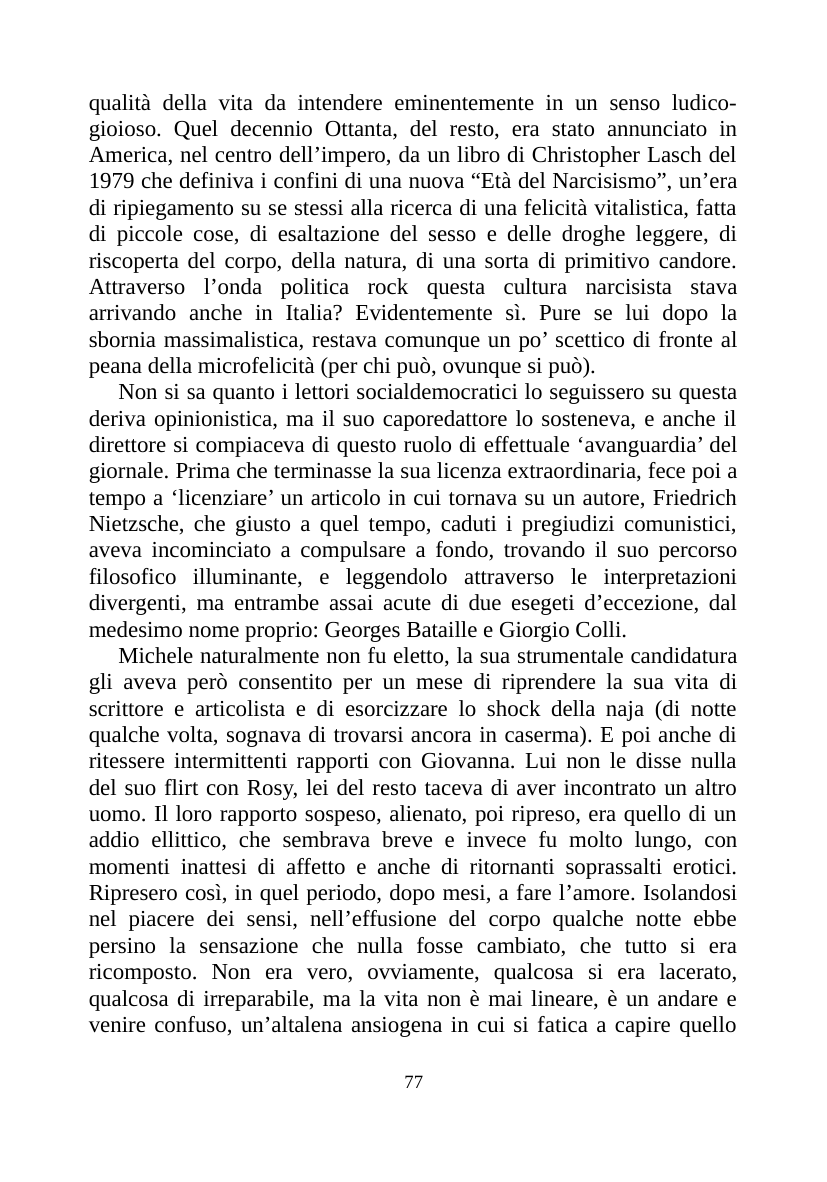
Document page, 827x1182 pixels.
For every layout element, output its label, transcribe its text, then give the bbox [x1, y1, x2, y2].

text Non si sa quanto i lettori socialdemocratici lo seguissero su questa deriva opinionistica, ma il suo caporedattore lo sosteneva, e anche il direttore si compiaceva di questo ruolo di effettuale ‘avanguardia’ del giornale. Prima che terminasse la sua licenza extraordinaria, fece poi a tempo a ‘licenziare’ un articolo in cui tornava su un autore, Friedrich Nietzsche, che giusto a quel tempo, caduti i pregiudizi comunistici, aveva incominciato a compulsare a fondo, trovando il suo percorso filosofico illuminante, e leggendolo attraverso le interpretazioni divergenti, ma entrambe assai acute di due esegeti d’eccezione, dal medesimo nome proprio: Georges Bataille e Giorgio Colli. [88, 378, 738, 642]
text Michele naturalmente non fu eletto, la sua strumentale candidatura gli aveva però consentito per un mese di riprendere la sua vita di scrittore e articolista e di esorcizzare lo shock della naja (di notte qualche volta, sognava di trovarsi ancora in caserma). E poi anche di ritessere intermittenti rapporti con Giovanna. Lui non le disse nulla del suo flirt con Rosy, lei del resto taceva di aver incontrato un altro uomo. Il loro rapporto sospeso, alienato, poi ripreso, era quello di un addio ellittico, che sembrava breve e invece fu molto lungo, con momenti inattesi di affetto e anche di ritornanti soprassalti erotici. Ripresero così, in quel periodo, dopo mesi, a fare l’amore. Isolandosi nel piacere dei sensi, nell’effusione del corpo qualche notte ebbe persino la sensazione che nulla fosse cambiato, che tutto si era ricomposto. Non era vero, ovviamente, qualcosa si era lacerato, qualcosa di irreparabile, ma la vita non è mai lineare, è un andare e venire confuso, un’altalena ansiogena in cui si fatica a capire quello [88, 642, 738, 1037]
text qualità della vita da intendere eminentemente in un senso ludico-gioioso. Quel decennio Ottanta, del resto, era stato annunciato in America, nel centro dell’impero, da un libro di Christopher Lasch del 1979 che definiva i confini di una nuova “Età del Narcisismo”, un’era di ripiegamento su se stessi alla ricerca di una felicità vitalistica, fatta di piccole cose, di esaltazione del sesso e delle droghe leggere, di riscoperta del corpo, della natura, di una sorta di primitivo candore. Attraverso l’onda politica rock questa cultura narcisista stava arrivando anche in Italia? Evidentemente sì. Pure se lui dopo la sbornia massimalistica, restava comunque un po’ scettico di fronte al peana della microfelicità (per chi può, ovunque si può). [88, 88, 738, 378]
